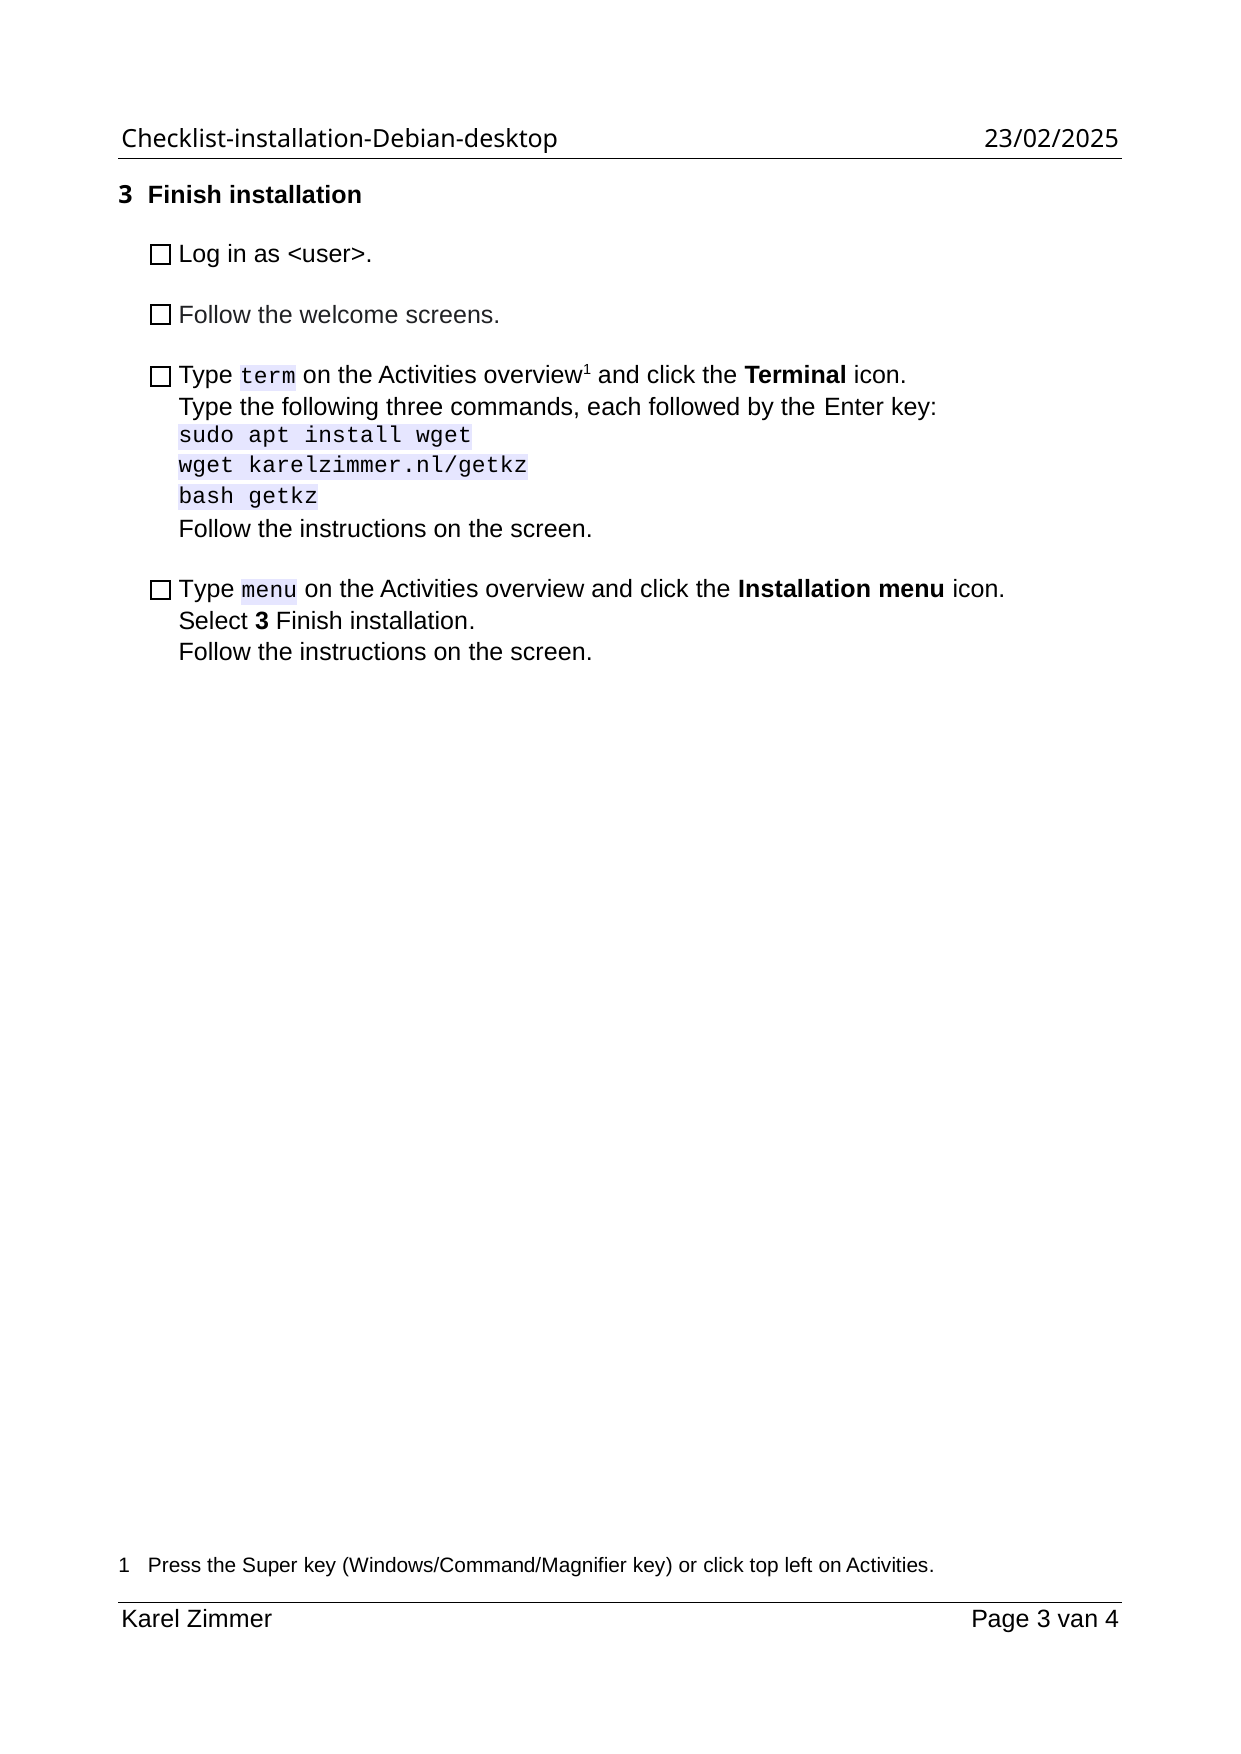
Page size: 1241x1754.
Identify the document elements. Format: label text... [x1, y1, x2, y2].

table_cell [118, 483, 142, 513]
list Finish installation [118, 177, 1122, 211]
table_cell [118, 269, 142, 300]
table_cell [142, 300, 177, 330]
table_cell Follow the instructions on the screen. [177, 636, 1122, 667]
table_cell [142, 423, 177, 453]
table_cell [118, 423, 142, 453]
table_cell [142, 483, 177, 513]
table_cell Follow the instructions on the screen. [177, 514, 1122, 544]
table_cell [142, 574, 177, 606]
table_cell wget karelzimmer.nl/getkz [177, 453, 1122, 483]
table_cell [118, 392, 142, 422]
table_cell [118, 300, 142, 330]
table_header [142, 239, 177, 269]
table_header [118, 239, 142, 269]
table_cell [142, 269, 177, 300]
table_cell [118, 514, 142, 544]
table_cell [118, 544, 142, 574]
table_cell [177, 269, 1122, 300]
table_cell [118, 360, 142, 392]
table_cell [118, 574, 142, 606]
table_cell Type menu on the Activities overview and click the Installation menu icon. [177, 574, 1122, 606]
table_cell sudo apt install wget [177, 423, 1122, 453]
table_cell [118, 330, 142, 360]
table_cell [142, 392, 177, 422]
table_cell [142, 544, 177, 574]
table_cell [142, 636, 177, 667]
table_cell Select 3 Finish installation. [177, 606, 1122, 636]
table_cell [142, 606, 177, 636]
table_cell [118, 636, 142, 667]
table_cell Type the following three commands, each followed by the Enter key: [177, 392, 1122, 422]
table_cell [118, 606, 142, 636]
table_cell [177, 330, 1122, 360]
table_cell [142, 514, 177, 544]
table_cell [142, 453, 177, 483]
table_cell [177, 544, 1122, 574]
table_cell Type term on the Activities overview and click the Terminal icon. [177, 360, 1122, 392]
table_cell [118, 453, 142, 483]
table_cell Follow the welcome screens. [177, 300, 1122, 330]
table_header Log in as <user>. [177, 239, 1122, 269]
table_cell bash getkz [177, 483, 1122, 513]
table_cell [142, 360, 177, 392]
table_cell [142, 330, 177, 360]
